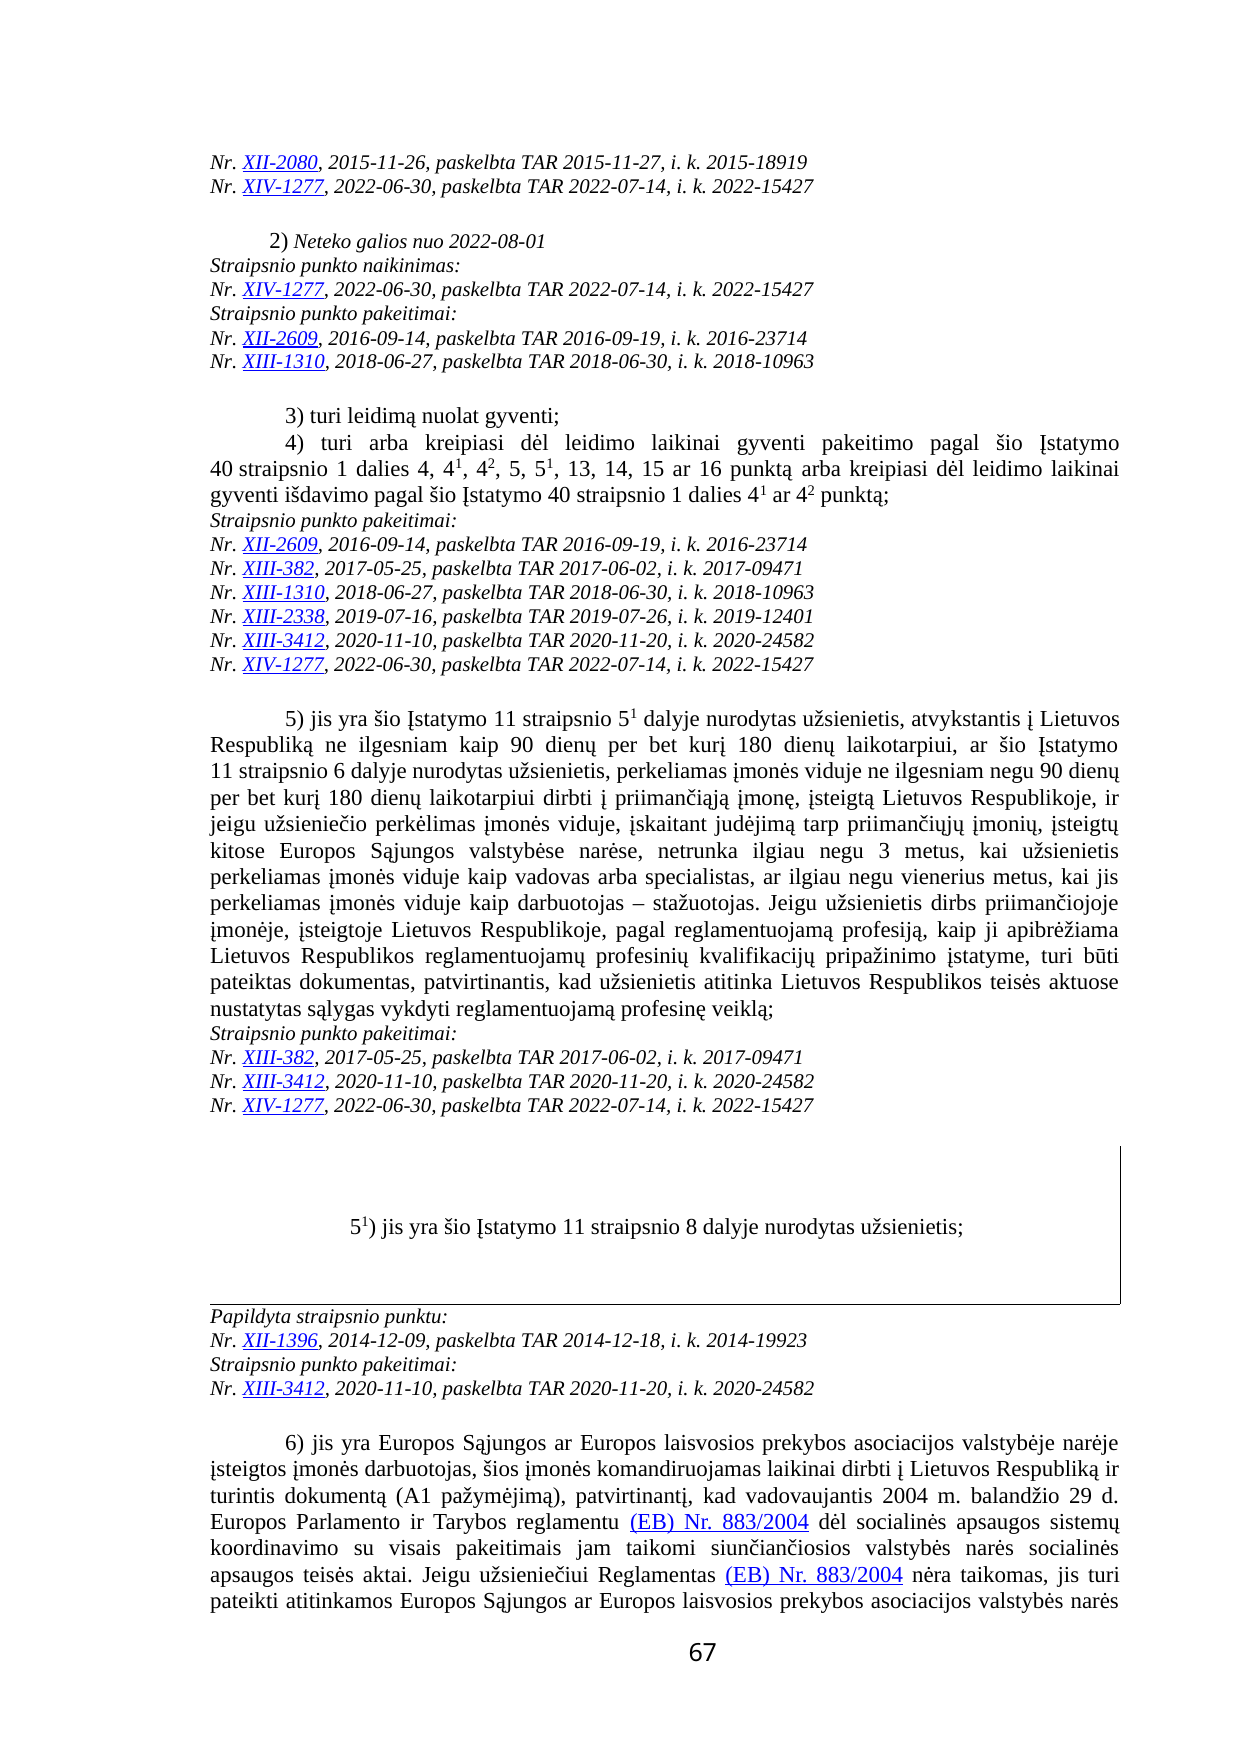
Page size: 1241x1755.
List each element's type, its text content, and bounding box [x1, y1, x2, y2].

text Nr. XIII-3412, 2020-11-10, paskelbta TAR 2020-11-20, i. k. 2020-24582 [210, 1376, 1120, 1400]
text Straipsnio punkto pakeitimai: [210, 1352, 1120, 1376]
text 4) turi arba kreipiasi dėl leidimo laikinai gyventi pakeitimo pagal šio Įstatymo 40 straipsnio 1 dalies 4, 41, 42, 5, 51, 13, 14, 15 ar 16 punktą arba kreipiasi dėl leidimo laikinai gyventi išdavimo pagal šio Įstatymo 40 straipsnio 1 dalies 41 ar 42 punktą; [210, 429, 1120, 508]
text Straipsnio punkto pakeitimai: [210, 508, 1120, 532]
text 51) jis yra šio Įstatymo 11 straipsnio 8 dalyje nurodytas užsienietis; [210, 1146, 1120, 1304]
text Nr. XIII-3412, 2020-11-10, paskelbta TAR 2020-11-20, i. k. 2020-24582 [210, 628, 1120, 652]
text Nr. XIII-382, 2017-05-25, paskelbta TAR 2017-06-02, i. k. 2017-09471 [210, 556, 1120, 580]
text Nr. XIV-1277, 2022-06-30, paskelbta TAR 2022-07-14, i. k. 2022-15427 [210, 174, 1120, 198]
text Nr. XII-1396, 2014-12-09, paskelbta TAR 2014-12-18, i. k. 2014-19923 [210, 1328, 1120, 1352]
text Nr. XIV-1277, 2022-06-30, paskelbta TAR 2022-07-14, i. k. 2022-15427 [210, 652, 1120, 676]
text Nr. XIV-1277, 2022-06-30, paskelbta TAR 2022-07-14, i. k. 2022-15427 [210, 277, 1120, 301]
text 3) turi leidimą nuolat gyventi; [210, 402, 1120, 429]
text Nr. XIII-1310, 2018-06-27, paskelbta TAR 2018-06-30, i. k. 2018-10963 [210, 349, 1120, 373]
text Nr. XII-2080, 2015-11-26, paskelbta TAR 2015-11-27, i. k. 2015-18919 [210, 150, 1120, 174]
text Straipsnio punkto naikinimas: [210, 253, 1120, 277]
text 2) Neteko galios nuo 2022-08-01 [210, 227, 1120, 253]
text Nr. XIII-1310, 2018-06-27, paskelbta TAR 2018-06-30, i. k. 2018-10963 [210, 580, 1120, 604]
text Nr. XIII-2338, 2019-07-16, paskelbta TAR 2019-07-26, i. k. 2019-12401 [210, 604, 1120, 628]
text Nr. XII-2609, 2016-09-14, paskelbta TAR 2016-09-19, i. k. 2016-23714 [210, 325, 1120, 349]
text Papildyta straipsnio punktu: [210, 1304, 1120, 1328]
text Nr. XIV-1277, 2022-06-30, paskelbta TAR 2022-07-14, i. k. 2022-15427 [210, 1093, 1120, 1117]
text 5) jis yra šio Įstatymo 11 straipsnio 51 dalyje nurodytas užsienietis, atvykstantis į Lietuvos Respubliką ne ilgesniam kaip 90 dienų per bet kurį 180 dienų laikotarpiui, ar šio Įstatymo 11 straipsnio 6 dalyje nurodytas užsienietis, perkeliamas įmonės viduje ne ilgesniam negu 90 dienų per bet kurį 180 dienų laikotarpiui dirbti į priimančiąją įmonę, įsteigtą Lietuvos Respublikoje, ir jeigu užsieniečio perkėlimas įmonės viduje, įskaitant judėjimą tarp priimančiųjų įmonių, įsteigtų kitose Europos Sąjungos valstybėse narėse, netrunka ilgiau negu 3 metus, kai užsienietis perkeliamas įmonės viduje kaip vadovas arba specialistas, ar ilgiau negu vienerius metus, kai jis perkeliamas įmonės viduje kaip darbuotojas – stažuotojas. Jeigu užsienietis dirbs priimančiojoje įmonėje, įsteigtoje Lietuvos Respublikoje, pagal reglamentuojamą profesiją, kaip ji apibrėžiama Lietuvos Respublikos reglamentuojamų profesinių kvalifikacijų pripažinimo įstatyme, turi būti pateiktas dokumentas, patvirtinantis, kad užsienietis atitinka Lietuvos Respublikos teisės aktuose nustatytas sąlygas vykdyti reglamentuojamą profesinę veiklą; [210, 705, 1120, 1021]
text Straipsnio punkto pakeitimai: [210, 301, 1120, 325]
text Nr. XII-2609, 2016-09-14, paskelbta TAR 2016-09-19, i. k. 2016-23714 [210, 532, 1120, 556]
text Nr. XIII-382, 2017-05-25, paskelbta TAR 2017-06-02, i. k. 2017-09471 [210, 1045, 1120, 1069]
text Nr. XIII-3412, 2020-11-10, paskelbta TAR 2020-11-20, i. k. 2020-24582 [210, 1069, 1120, 1093]
text Straipsnio punkto pakeitimai: [210, 1021, 1120, 1045]
text 6) jis yra Europos Sąjungos ar Europos laisvosios prekybos asociacijos valstybėje narėje įsteigtos įmonės darbuotojas, šios įmonės komandiruojamas laikinai dirbti į Lietuvos Respubliką ir turintis dokumentą (A1 pažymėjimą), patvirtinantį, kad vadovaujantis 2004 m. balandžio 29 d. Europos Parlamento ir Tarybos reglamentu (EB) Nr. 883/2004 dėl socialinės apsaugos sistemų koordinavimo su visais pakeitimais jam taikomi siunčiančiosios valstybės narės socialinės apsaugos teisės aktai. Jeigu užsieniečiui Reglamentas (EB) Nr. 883/2004 nėra taikomas, jis turi pateikti atitinkamos Europos Sąjungos ar Europos laisvosios prekybos asociacijos valstybės narės [210, 1429, 1120, 1613]
